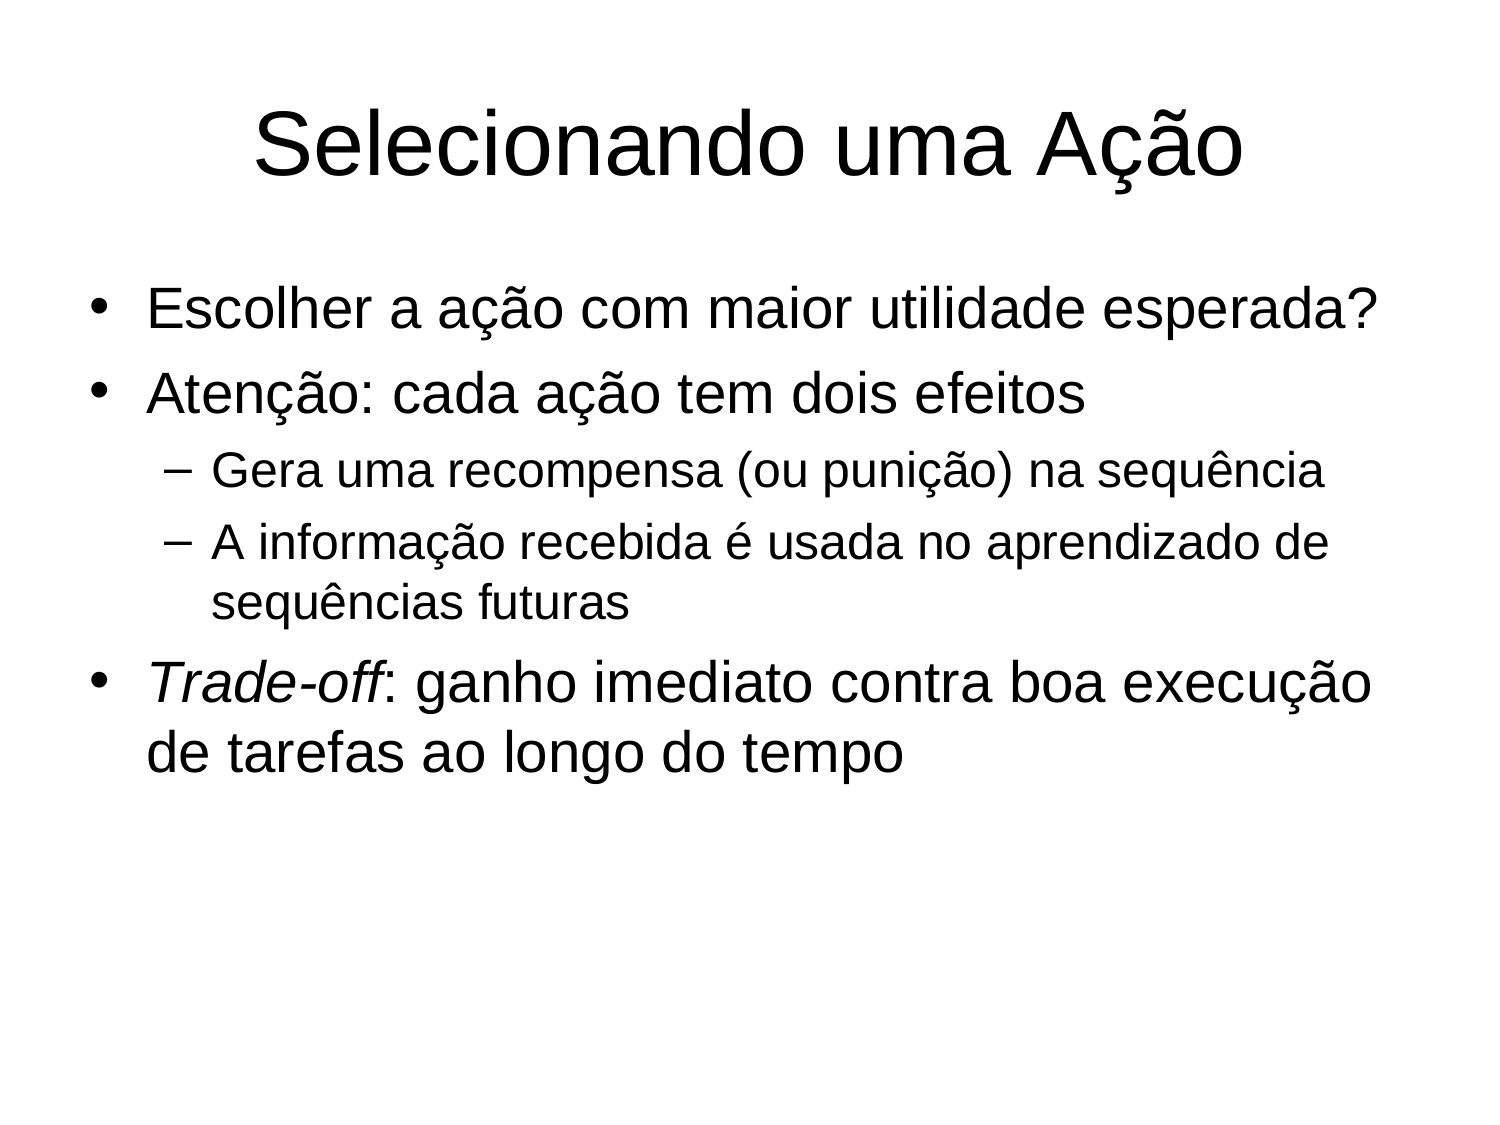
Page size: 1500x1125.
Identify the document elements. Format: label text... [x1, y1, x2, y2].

title Selecionando uma Ação [75, 45, 1426, 233]
list Escolher a ação com maior utilidade esperada? Atenção: cada ação tem dois efeitos Gera uma recompensa (ou punição) na sequência A informação recebida é usada no aprendizado de sequências futuras Trade-off: ganho imediato contra boa execução de tarefas ao longo do tempo [75, 262, 1426, 1006]
